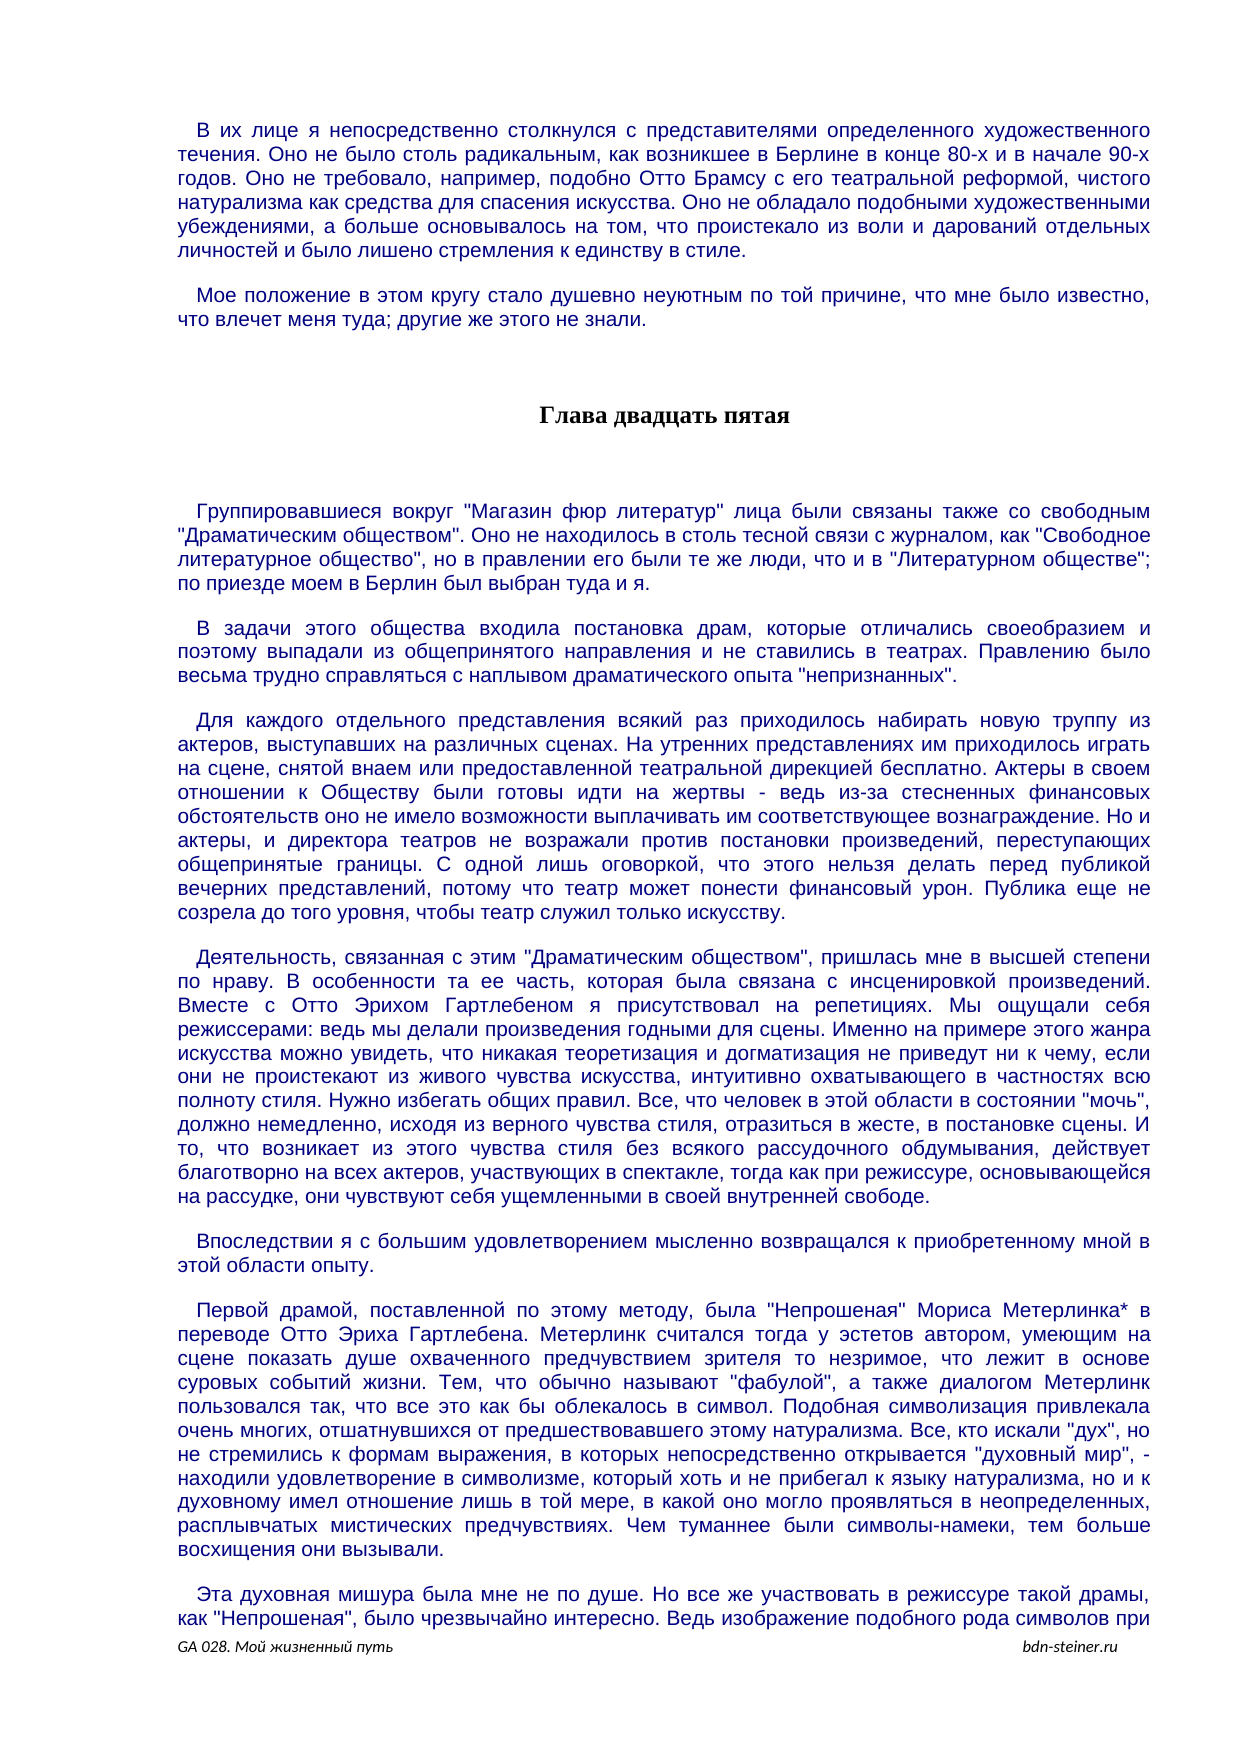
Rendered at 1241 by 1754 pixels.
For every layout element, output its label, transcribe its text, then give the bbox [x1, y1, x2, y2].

text Эта духовная мишура была мне не по душе. Но все же участвовать в режиссуре такой драмы, как "Непрошеная", было чрезвычайно интересно. Ведь изображение подобного рода символов при [177, 1582, 1152, 1630]
text Деятельность, связанная с этим "Драматическим обществом", пришлась мне в высшей степени по нраву. В особенности та ее часть, которая была связана с инсценировкой произведений. Вместе с Отто Эрихом Гартлебеном я присутствовал на репетициях. Мы ощущали себя режиссерами: ведь мы делали произведения годными для сцены. Именно на примере этого жанра искусства можно увидеть, что никакая теоретизация и догматизация не приведут ни к чему, если они не проистекают из живого чувства искусства, интуитивно охватывающего в частностях всю полноту стиля. Нужно избегать общих правил. Все, что человек в этой области в состоянии "мочь", должно немедленно, исходя из верного чувства стиля, отразиться в жесте, в постановке сцены. И то, что возникает из этого чувства стиля без всякого рассудочного обдумывания, действует благотворно на всех актеров, участвующих в спектакле, тогда как при режиссуре, основывающейся на рассудке, они чувствуют себя ущемленными в своей внутренней свободе. [177, 944, 1152, 1208]
text Мое положение в этом кругу стало душевно неуютным по той причине, что мне было известно, что влечет меня туда; другие же этого не знали. [177, 283, 1152, 331]
text В задачи этого общества входила постановка драм, которые отличались своеобразием и поэтому выпадали из общепринятого направления и не ставились в театрах. Правлению было весьма трудно справляться с наплывом драматического опыта "непризнанных". [177, 615, 1152, 687]
text Впоследствии я с большим удовлетворением мысленно возвращался к приобретенному мной в этой области опыту. [177, 1229, 1152, 1277]
text Глава двадцать пятая [177, 400, 1152, 429]
text Группировавшиеся вокруг "Магазин фюр литератур" лица были связаны также со свободным "Драматическим обществом". Оно не находилось в столь тесной связи с журналом, как "Свободное литературное общество", но в правлении его были те же люди, что и в "Литературном обществе"; по приезде моем в Берлин был выбран туда и я. [177, 499, 1152, 594]
text В их лице я непосредственно столкнулся с представителями определенного художественного течения. Оно не было столь радикальным, как возникшее в Берлине в конце 80-х и в начале 90-х годов. Оно не требовало, например, подобно Отто Брамсу с его театральной реформой, чистого натурализма как средства для спасения искусства. Оно не обладало подобными художественными убеждениями, а больше основывалось на том, что проистекало из воли и дарований отдельных личностей и было лишено стремления к единству в стиле. [177, 118, 1152, 262]
text Для каждого отдельного представления всякий раз приходилось набирать новую труппу из актеров, выступавших на различных сценах. На утренних представлениях им приходилось играть на сцене, снятой внаем или предоставленной театральной дирекцией бесплатно. Актеры в своем отношении к Обществу были готовы идти на жертвы - ведь из-за стесненных финансовых обстоятельств оно не имело возможности выплачивать им соответствующее вознаграждение. Но и актеры, и директора театров не возражали против постановки произведений, переступающих общепринятые границы. С одной лишь оговоркой, что этого нельзя делать перед публикой вечерних представлений, потому что театр может понести финансовый урон. Публика еще не созрела до того уровня, чтобы театр служил только искусству. [177, 708, 1152, 924]
text Первой драмой, поставленной по этому методу, была "Непрошеная" Мориса Метерлинка* в переводе Отто Эриха Гартлебена. Метерлинк считался тогда у эстетов автором, умеющим на сцене показать душе охваченного предчувствием зрителя то незримое, что лежит в основе суровых событий жизни. Тем, что обычно называют "фабулой", а также диалогом Метерлинк пользовался так, что все это как бы облекалось в символ. Подобная символизация привлекала очень многих, отшатнувшихся от предшествовавшего этому натурализма. Все, кто искали "дух", но не стремились к формам выражения, в которых непосредственно открывается "духовный мир", - находили удовлетворение в символизме, который хоть и не прибегал к языку натурализма, но и к духовному имел отношение лишь в той мере, в какой оно могло проявляться в неопределенных, расплывчатых мистических предчувствиях. Чем туманнее были символы-намеки, тем больше восхищения они вызывали. [177, 1298, 1152, 1561]
